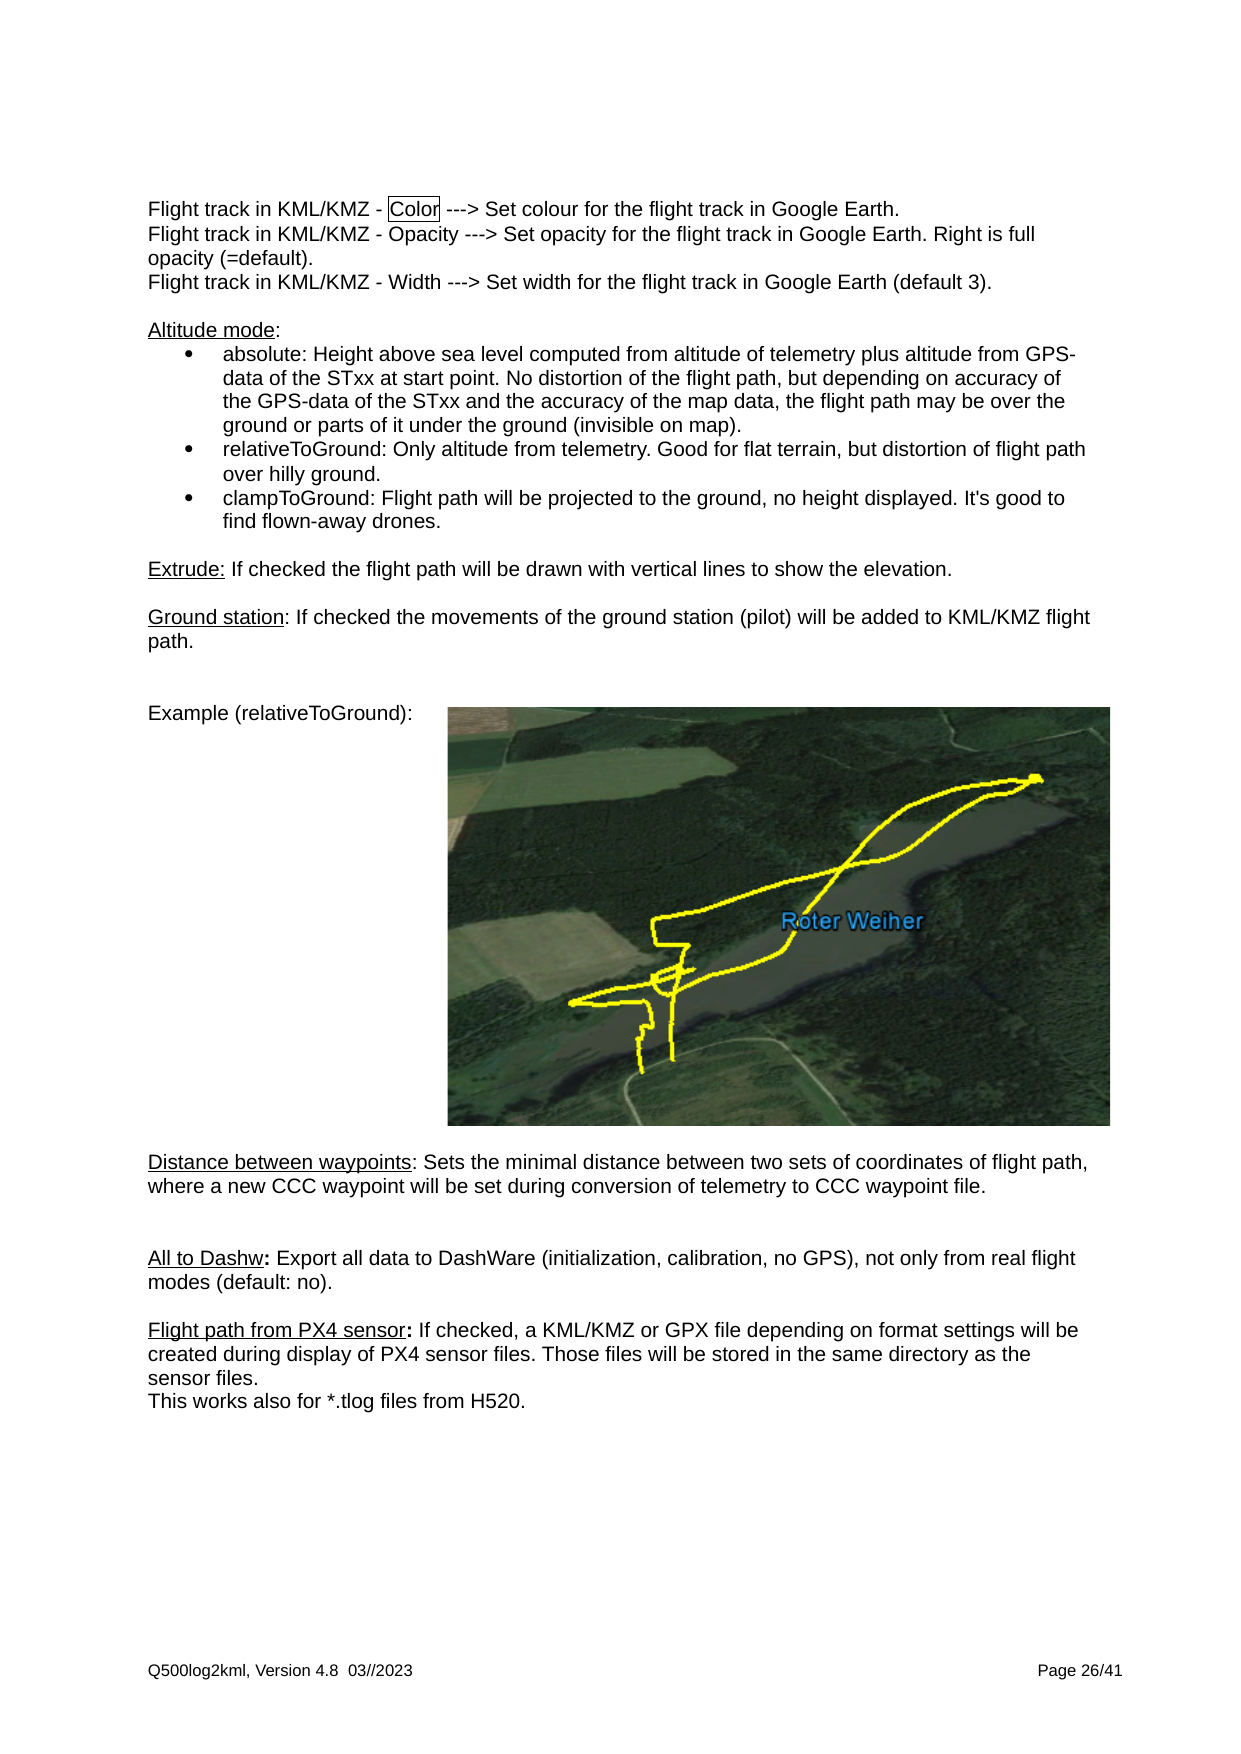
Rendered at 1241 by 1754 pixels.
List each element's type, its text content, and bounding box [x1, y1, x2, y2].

text Example (relativeToGround): [148, 701, 1093, 725]
text This works also for *.tlog files from H520. [148, 1389, 1093, 1413]
picture [447, 707, 1110, 1126]
list relativeToGround: Only altitude from telemetry. Good for flat terrain, but distortion of flight path over hilly ground. [185, 437, 1093, 485]
list absolute: Height above sea level computed from altitude of telemetry plus altitude from GPS-data of the STxx at start point. No distortion of the flight path, but depending on accuracy of the GPS-data of the STxx and the accuracy of the map data, the flight path may be over the ground or parts of it under the ground (invisible on map). [185, 341, 1093, 437]
list clampToGround: Flight path will be projected to the ground, no height displayed. It's good to find flown-away drones. [185, 485, 1093, 533]
text Flight track in KML/KMZ - Width ---> Set width for the flight track in Google Earth (default 3). [148, 269, 1093, 293]
text Flight track in KML/KMZ - Opacity ---> Set opacity for the flight track in Google Earth. Right is full opacity (=default). [148, 222, 1093, 269]
text All to Dashw: Export all data to DashWare (initialization, calibration, no GPS), not only from real flight modes (default: no). [148, 1246, 1093, 1293]
text Altitude mode: [148, 317, 1093, 341]
text Extrude: If checked the flight path will be drawn with vertical lines to show the elevation. [148, 557, 1093, 581]
text - Color [389, 197, 439, 221]
text Ground station: If checked the movements of the ground station (pilot) will be added to KML/KMZ flight path. [148, 605, 1093, 653]
text Flight track in KML/KMZ [148, 196, 388, 222]
text ---> Set colour for the flight track in Google Earth. [440, 196, 1093, 222]
text Distance between waypoints: Sets the minimal distance between two sets of coordinates of flight path, where a new CCC waypoint will be set during conversion of telemetry to CCC waypoint file. [148, 1150, 1093, 1198]
text Flight path from PX4 sensor: If checked, a KML/KMZ or GPX file depending on format settings will be created during display of PX4 sensor files. Those files will be stored in the same directory as the sensor files. [148, 1317, 1093, 1389]
